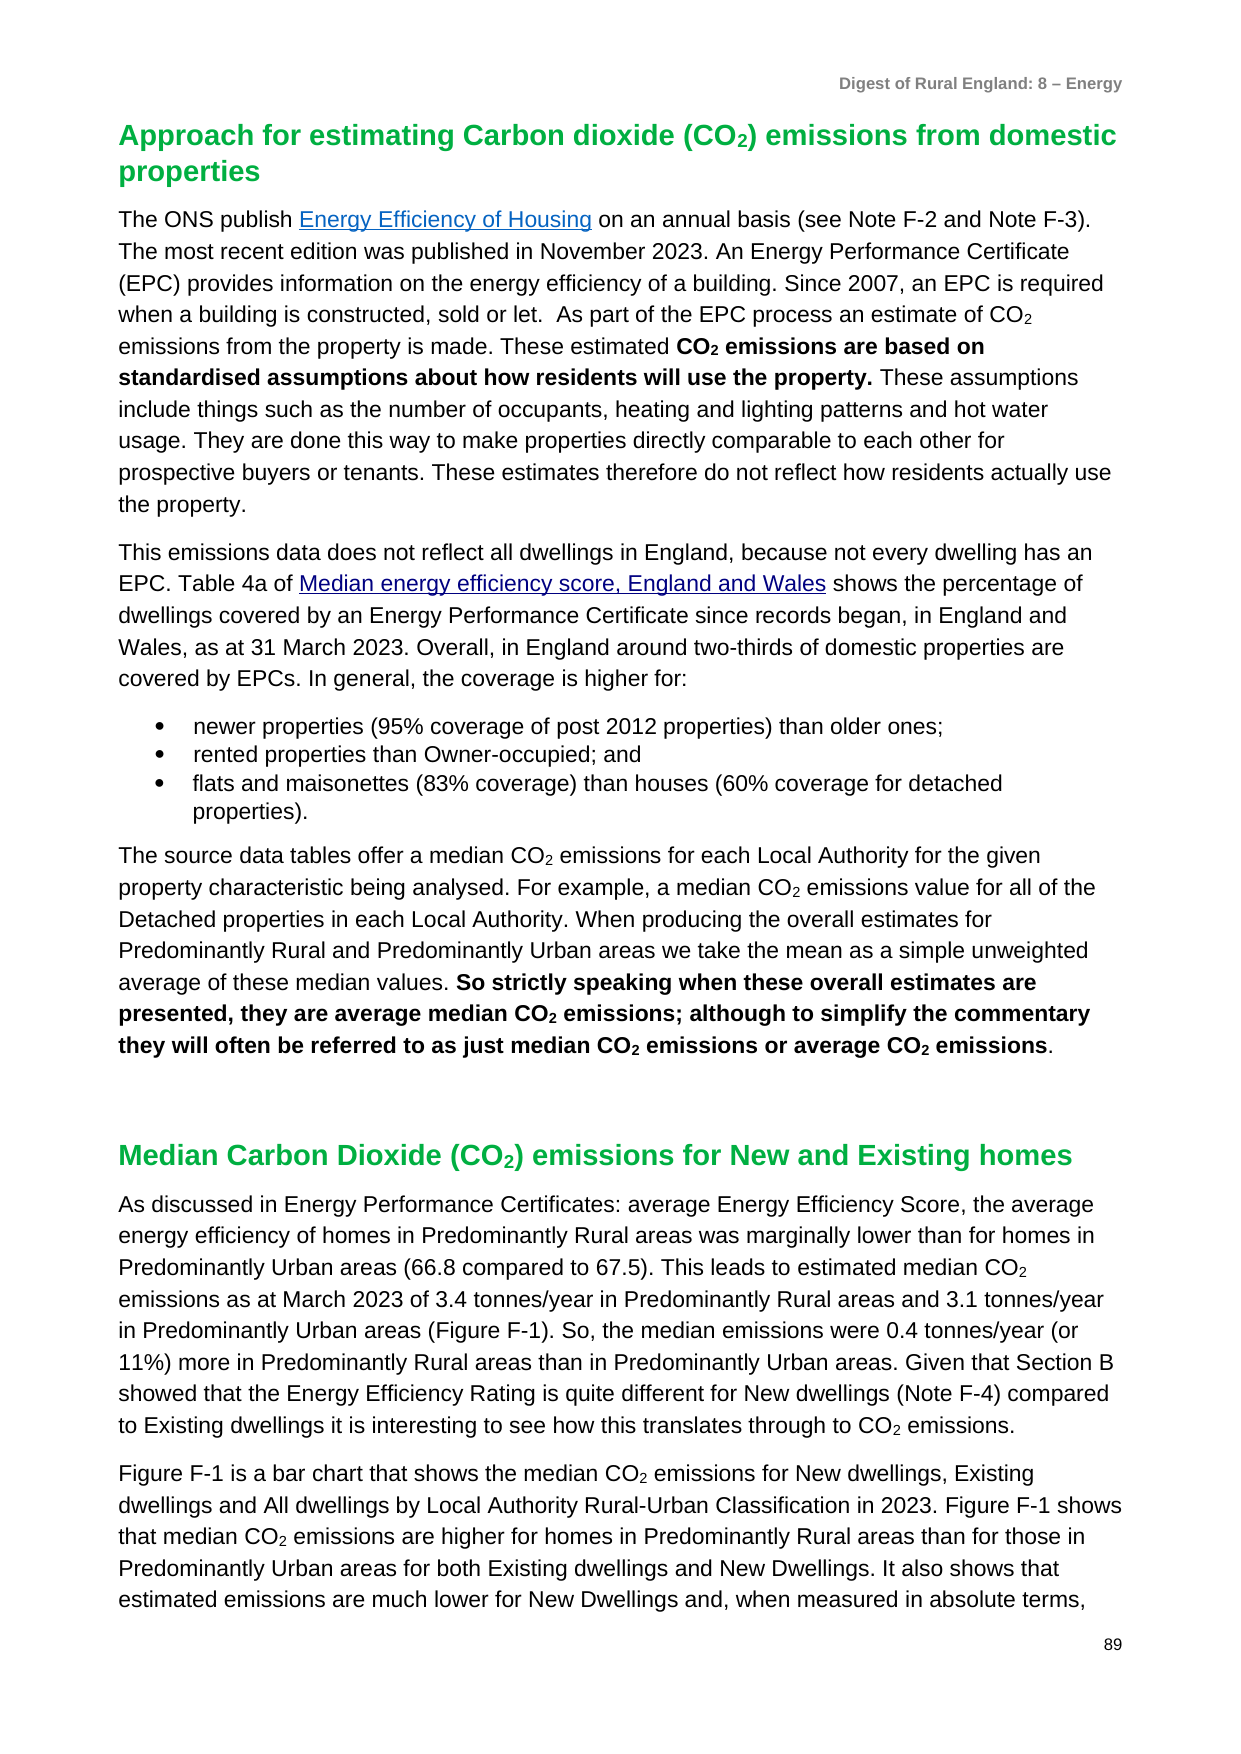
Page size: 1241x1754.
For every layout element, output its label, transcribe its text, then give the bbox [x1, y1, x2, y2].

list newer properties (95% coverage of post 2012 properties) than older ones; [156, 713, 1122, 739]
subtitle Approach for estimating Carbon dioxide (CO2) emissions from domestic properties [118, 118, 1122, 187]
text As discussed in Energy Performance Certificates: average Energy Efficiency Score, the average energy efficiency of homes in Predominantly Rural areas was marginally lower than for homes in Predominantly Urban areas (66.8 compared to 67.5). This leads to estimated median CO2 emissions as at March 2023 of 3.4 tonnes/year in Predominantly Rural areas and 3.1 tonnes/year in Predominantly Urban areas (Figure F‑1). So, the median emissions were 0.4 tonnes/year (or 11%) more in Predominantly Rural areas than in Predominantly Urban areas. Given that Section B showed that the Energy Efficiency Rating is quite different for New dwellings (Note F-4) compared to Existing dwellings it is interesting to see how this translates through to CO2 emissions. [118, 1191, 1122, 1438]
text This emissions data does not reflect all dwellings in England, because not every dwelling has an EPC. Table 4a of Median energy efficiency score, England and Wales shows the percentage of dwellings covered by an Energy Performance Certificate since records began, in England and Wales, as at 31 March 2023. Overall, in England around two-thirds of domestic properties are covered by EPCs. In general, the coverage is higher for: [118, 539, 1122, 691]
text The ONS publish Energy Efficiency of Housing on an annual basis (see Note F-2 and Note F-3). The most recent edition was published in November 2023. An Energy Performance Certificate (EPC) provides information on the energy efficiency of a building. Since 2007, an EPC is required when a building is constructed, sold or let. As part of the EPC process an estimate of CO2 emissions from the property is made. These estimated CO2 emissions are based on standardised assumptions about how residents will use the property. These assumptions include things such as the number of occupants, heating and lighting patterns and hot water usage. They are done this way to make properties directly comparable to each other for prospective buyers or tenants. These estimates therefore do not reflect how residents actually use the property. [118, 206, 1122, 517]
text The source data tables offer a median CO2 emissions for each Local Authority for the given property characteristic being analysed. For example, a median CO2 emissions value for all of the Detached properties in each Local Authority. When producing the overall estimates for Predominantly Rural and Predominantly Urban areas we take the mean as a simple unweighted average of these median values. So strictly speaking when these overall estimates are presented, they are average median CO2 emissions; although to simplify the commentary they will often be referred to as just median CO2 emissions or average CO2 emissions. [118, 842, 1122, 1058]
subtitle Median Carbon Dioxide (CO2) emissions for New and Existing homes [118, 1138, 1122, 1172]
list flats and maisonettes (83% coverage) than houses (60% coverage for detached properties). [155, 769, 1122, 824]
text Figure F‑1 is a bar chart that shows the median CO2 emissions for New dwellings, Existing dwellings and All dwellings by Local Authority Rural-Urban Classification in 2023. Figure F‑1 shows that median CO2 emissions are higher for homes in Predominantly Rural areas than for those in Predominantly Urban areas for both Existing dwellings and New Dwellings. It also shows that estimated emissions are much lower for New Dwellings and, when measured in absolute terms, [118, 1460, 1122, 1613]
list rented properties than Owner-occupied; and [156, 741, 1122, 768]
